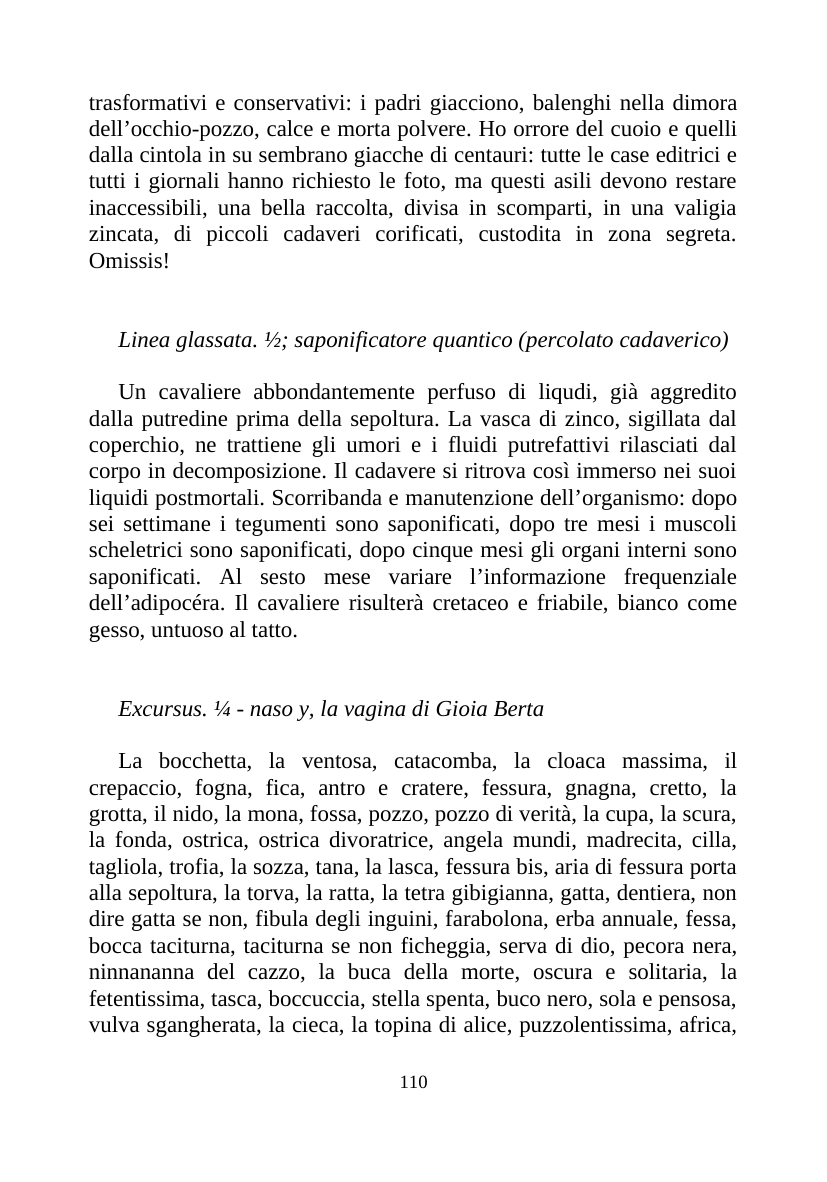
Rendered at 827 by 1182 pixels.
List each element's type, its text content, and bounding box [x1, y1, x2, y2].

text Un cavaliere abbondantemente perfuso di liqudi, già aggredito dalla putredine prima della sepoltura. La vasca di zinco, sigillata dal coperchio, ne trattiene gli umori e i fluidi putrefattivi rilasciati dal corpo in decomposizione. Il cadavere si ritrova così immerso nei suoi liquidi postmortali. Scorribanda e manutenzione dell’organismo: dopo sei settimane i tegumenti sono saponificati, dopo tre mesi i muscoli scheletrici sono saponificati, dopo cinque mesi gli organi interni sono saponificati. Al sesto mese variare l’informazione frequenziale dell’adipocéra. Il cavaliere risulterà cretaceo e friabile, bianco come gesso, untuoso al tatto. [89, 378, 738, 642]
text Linea glassata. ½; saponificatore quantico (percolato cadaverico) [89, 326, 738, 352]
text Excursus. ¼ - naso y, la vagina di Gioia Berta [89, 695, 738, 721]
text trasformativi e conservativi: i padri giacciono, balenghi nella dimora dell’occhio-pozzo, calce e morta polvere. Ho orrore del cuoio e quelli dalla cintola in su sembrano giacche di centauri: tutte le case editrici e tutti i giornali hanno richiesto le foto, ma questi asili devono restare inaccessibili, una bella raccolta, divisa in scomparti, in una valigia zincata, di piccoli cadaveri corificati, custodita in zona segreta. Omissis! [89, 88, 738, 273]
text La bocchetta, la ventosa, catacomba, la cloaca massima, il crepaccio, fogna, fica, antro e cratere, fessura, gnagna, cretto, la grotta, il nido, la mona, fossa, pozzo, pozzo di verità, la cupa, la scura, la fonda, ostrica, ostrica divoratrice, angela mundi, madrecita, cilla, tagliola, trofia, la sozza, tana, la lasca, fessura bis, aria di fessura porta alla sepoltura, la torva, la ratta, la tetra gibigianna, gatta, dentiera, non dire gatta se non, fibula degli inguini, farabolona, erba annuale, fessa, bocca taciturna, taciturna se non ficheggia, serva di dio, pecora nera, ninnananna del cazzo, la buca della morte, oscura e solitaria, la fetentissima, tasca, boccuccia, stella spenta, buco nero, sola e pensosa, vulva sgangherata, la cieca, la topina di alice, puzzolentissima, africa, [89, 747, 738, 1037]
